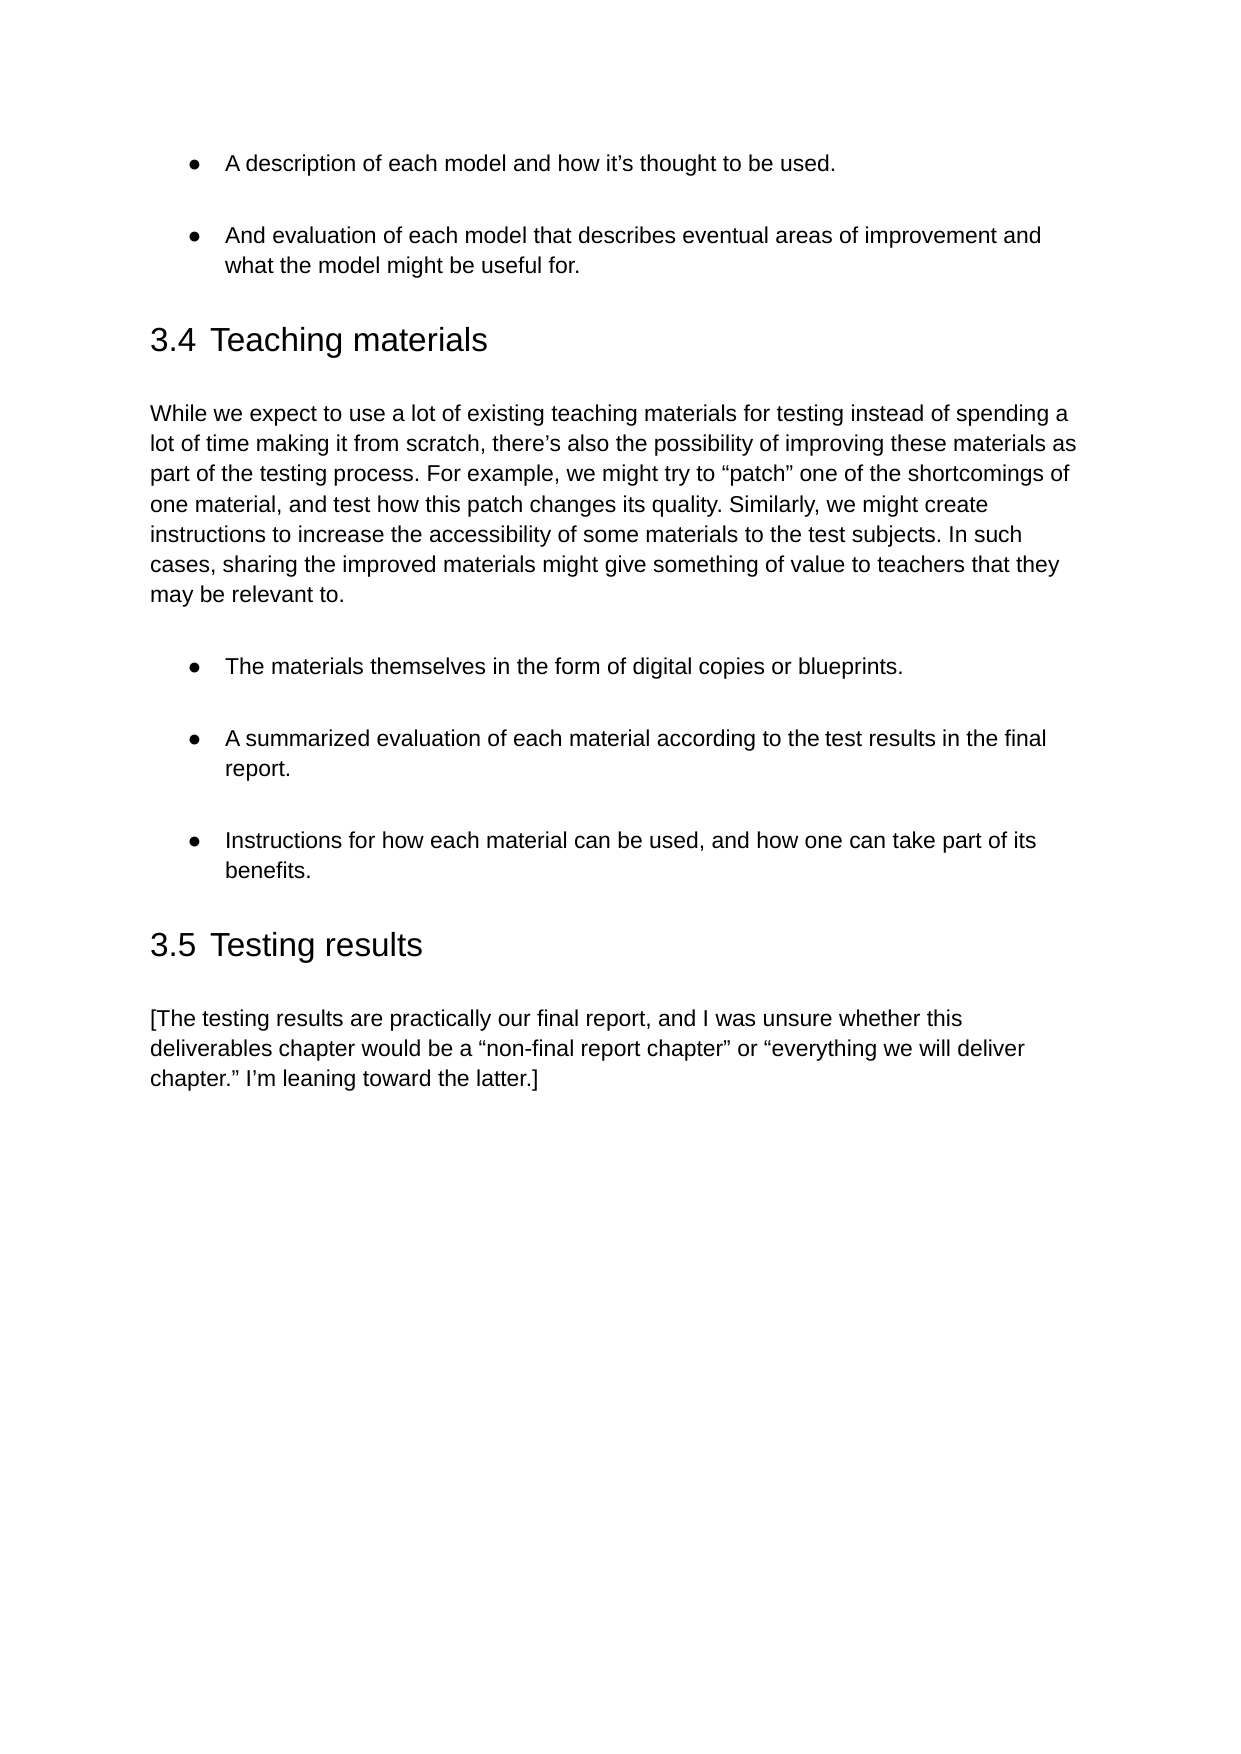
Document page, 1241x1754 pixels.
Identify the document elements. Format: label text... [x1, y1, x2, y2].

list The materials themselves in the form of digital copies or blueprints. [187, 653, 1090, 679]
list A description of each model and how it’s thought to be used. [187, 150, 1090, 176]
list Instructions for how each material can be used, and how one can take part of its benefits. [187, 827, 1090, 883]
subtitle Testing results [150, 925, 1090, 963]
text [The testing results are practically our final report, and I was unsure whether this deliverables chapter would be a “non-final report chapter” or “everything we will deliver chapter.” I’m leaning toward the latter.] [150, 1005, 1090, 1092]
list A summarized evaluation of each material according to the test results in the final report. [187, 725, 1090, 781]
list And evaluation of each model that describes eventual areas of improvement and what the model might be useful for. [187, 222, 1090, 278]
text While we expect to use a lot of existing teaching materials for testing instead of spending a lot of time making it from scratch, there’s also the possibility of improving these materials as part of the testing process. For example, we might try to “patch” one of the shortcomings of one material, and test how this patch changes its quality. Similarly, we might create instructions to increase the accessibility of some materials to the test subjects. In such cases, sharing the improved materials might give something of value to teachers that they may be relevant to. [150, 400, 1090, 607]
subtitle Teaching materials [150, 320, 1090, 358]
